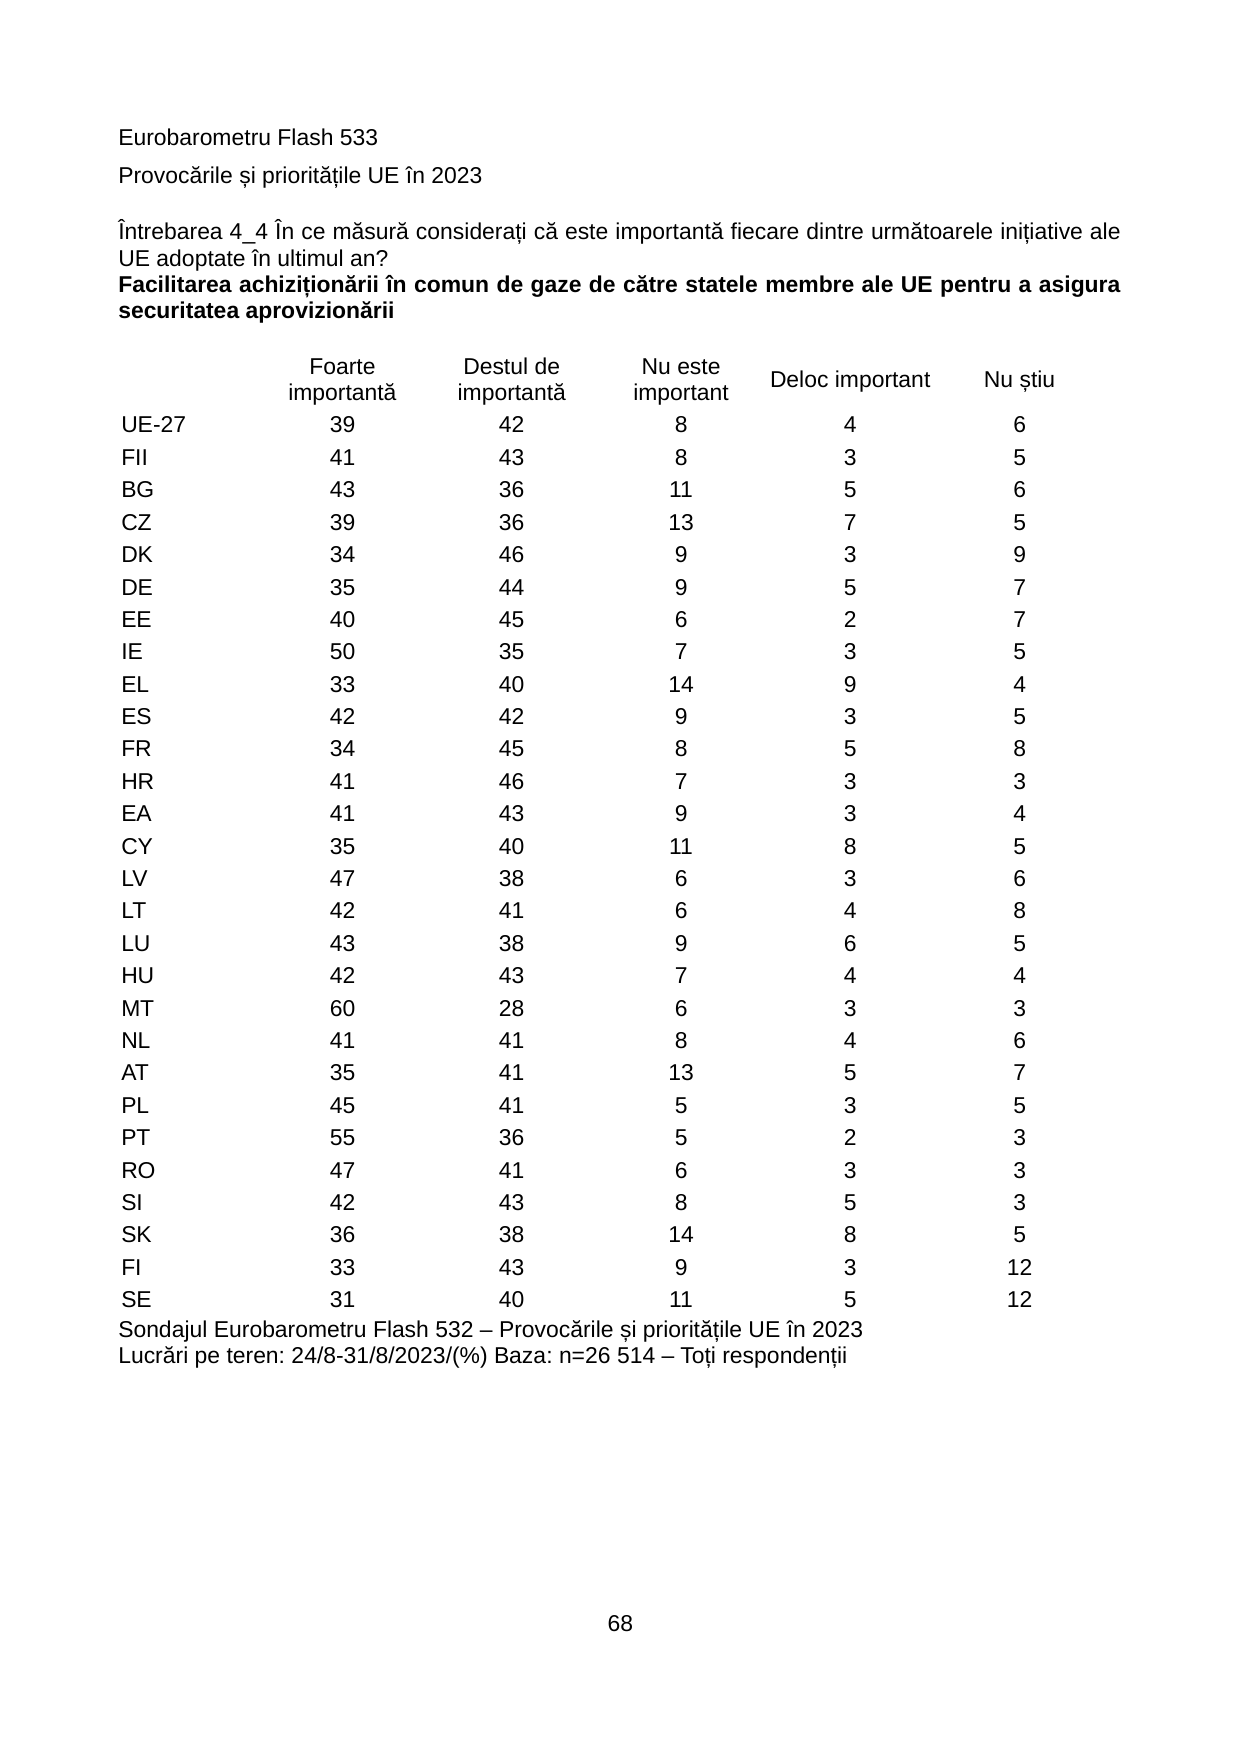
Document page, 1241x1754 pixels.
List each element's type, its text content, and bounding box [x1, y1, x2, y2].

table_cell 38 [427, 1218, 596, 1251]
table_cell DE [118, 570, 258, 603]
table_cell 5 [765, 733, 935, 765]
table_cell 6 [596, 992, 765, 1024]
table_header Nu este important [596, 350, 765, 408]
text Sondajul Eurobarometru Flash 532 – Provocările și prioritățile UE în 2023 [118, 1316, 1122, 1342]
table_cell 7 [596, 635, 765, 668]
table_cell 7 [935, 570, 1104, 603]
table_cell RO [118, 1154, 258, 1186]
table_cell 35 [427, 635, 596, 668]
table_cell 41 [427, 1056, 596, 1089]
table_cell CZ [118, 506, 258, 538]
table_cell 9 [596, 927, 765, 959]
table_cell 28 [427, 992, 596, 1024]
table_cell 35 [258, 570, 427, 603]
table_cell EL [118, 668, 258, 700]
table_cell 40 [258, 603, 427, 635]
table_cell SI [118, 1186, 258, 1218]
table_cell 3 [935, 1154, 1104, 1186]
table_cell 5 [935, 441, 1104, 473]
table_cell 55 [258, 1121, 427, 1153]
table_cell 41 [258, 797, 427, 829]
table_cell 38 [427, 927, 596, 959]
table_cell 6 [935, 862, 1104, 894]
table_cell 44 [427, 570, 596, 603]
table_cell 5 [935, 635, 1104, 668]
table_cell 12 [935, 1251, 1104, 1283]
table_cell DK [118, 538, 258, 570]
table_cell 8 [765, 1218, 935, 1251]
table_cell 39 [258, 409, 427, 441]
table_cell 5 [935, 506, 1104, 538]
table_cell 34 [258, 538, 427, 570]
table_cell 43 [427, 797, 596, 829]
table_cell 5 [596, 1121, 765, 1153]
table_cell 5 [935, 1218, 1104, 1251]
table_cell 35 [258, 1056, 427, 1089]
table_cell 40 [427, 668, 596, 700]
table_cell 5 [765, 473, 935, 506]
table_cell 5 [935, 830, 1104, 862]
table_cell 3 [765, 1089, 935, 1121]
table_cell 6 [935, 409, 1104, 441]
table_cell 36 [427, 473, 596, 506]
table_cell 43 [258, 473, 427, 506]
table_cell 36 [427, 506, 596, 538]
table_cell 4 [935, 668, 1104, 700]
table_cell 3 [765, 1154, 935, 1186]
table_cell 5 [935, 927, 1104, 959]
table_cell 6 [596, 894, 765, 927]
table_cell 40 [427, 830, 596, 862]
table_cell 43 [427, 959, 596, 992]
table_cell LV [118, 862, 258, 894]
table_cell 36 [427, 1121, 596, 1153]
table_cell 3 [935, 992, 1104, 1024]
table_cell 4 [765, 1024, 935, 1056]
table_cell FII [118, 441, 258, 473]
table_cell 40 [427, 1283, 596, 1316]
table_cell 9 [596, 570, 765, 603]
table_cell 5 [935, 700, 1104, 732]
table_cell CY [118, 830, 258, 862]
table_cell 6 [765, 927, 935, 959]
table_cell SK [118, 1218, 258, 1251]
table_cell HR [118, 765, 258, 797]
table_cell 42 [258, 1186, 427, 1218]
table_cell 42 [258, 959, 427, 992]
table_cell 4 [765, 959, 935, 992]
table_cell 5 [765, 570, 935, 603]
table_cell ES [118, 700, 258, 732]
table_cell FR [118, 733, 258, 765]
table_cell 9 [596, 797, 765, 829]
table_cell 41 [258, 765, 427, 797]
table_cell 6 [935, 473, 1104, 506]
table_cell 3 [765, 441, 935, 473]
table_cell 3 [765, 1251, 935, 1283]
text Lucrări pe teren: 24/8-31/8/2023/(%) Baza: n=26 514 – Toți respondenții [118, 1342, 1122, 1368]
table_cell 45 [258, 1089, 427, 1121]
table_cell 3 [765, 765, 935, 797]
table_cell LT [118, 894, 258, 927]
table_cell LU [118, 927, 258, 959]
table_cell 3 [935, 765, 1104, 797]
table_cell 9 [935, 538, 1104, 570]
table_cell 5 [596, 1089, 765, 1121]
table_cell 3 [765, 635, 935, 668]
table_cell 45 [427, 733, 596, 765]
table_cell 33 [258, 668, 427, 700]
table_cell 7 [596, 765, 765, 797]
table_cell 8 [596, 733, 765, 765]
table_cell 43 [258, 927, 427, 959]
table_cell 38 [427, 862, 596, 894]
table_cell 45 [427, 603, 596, 635]
table_cell 46 [427, 538, 596, 570]
table_header [118, 350, 258, 408]
table_cell 11 [596, 1283, 765, 1316]
table_cell 4 [935, 959, 1104, 992]
table_cell UE-27 [118, 409, 258, 441]
table_cell 41 [427, 1024, 596, 1056]
table_cell 3 [935, 1121, 1104, 1153]
table_cell 3 [765, 862, 935, 894]
table_cell 42 [258, 894, 427, 927]
table_cell MT [118, 992, 258, 1024]
table_cell 11 [596, 830, 765, 862]
table_cell 3 [765, 538, 935, 570]
table_cell 7 [935, 1056, 1104, 1089]
table_cell 12 [935, 1283, 1104, 1316]
table_cell 2 [765, 603, 935, 635]
table_cell 60 [258, 992, 427, 1024]
table_header Destul de importantă [427, 350, 596, 408]
text Facilitarea achiziționării în comun de gaze de către statele membre ale UE pentru a asigura securitatea aprovizionării [118, 271, 1122, 323]
table_cell 4 [935, 797, 1104, 829]
table_cell 7 [765, 506, 935, 538]
table_cell 3 [765, 992, 935, 1024]
table_cell 42 [427, 700, 596, 732]
table_cell 3 [765, 797, 935, 829]
table_cell 43 [427, 441, 596, 473]
table_header Foarte importantă [258, 350, 427, 408]
table_cell 9 [596, 1251, 765, 1283]
text Întrebarea 4_4 În ce măsură considerați că este importantă fiecare dintre următoarele inițiative ale UE adoptate în ultimul an? [118, 218, 1122, 271]
table_cell 41 [427, 1154, 596, 1186]
table_cell 8 [935, 894, 1104, 927]
table_cell AT [118, 1056, 258, 1089]
table_cell 5 [765, 1186, 935, 1218]
table_cell PL [118, 1089, 258, 1121]
table_cell 43 [427, 1251, 596, 1283]
table_cell 8 [596, 1186, 765, 1218]
table_cell 8 [935, 733, 1104, 765]
table_cell 47 [258, 1154, 427, 1186]
table_cell FI [118, 1251, 258, 1283]
table_cell 47 [258, 862, 427, 894]
table_cell 5 [765, 1283, 935, 1316]
table_cell 39 [258, 506, 427, 538]
table_cell EE [118, 603, 258, 635]
table_cell 8 [596, 409, 765, 441]
table_cell 41 [427, 1089, 596, 1121]
table_cell 2 [765, 1121, 935, 1153]
table_cell 14 [596, 1218, 765, 1251]
table_header Nu știu [935, 350, 1104, 408]
table_cell 7 [935, 603, 1104, 635]
table_cell 6 [596, 603, 765, 635]
table_cell 5 [935, 1089, 1104, 1121]
table_cell NL [118, 1024, 258, 1056]
table_cell 6 [596, 862, 765, 894]
table_cell 11 [596, 473, 765, 506]
table_cell PT [118, 1121, 258, 1153]
table_cell SE [118, 1283, 258, 1316]
table_cell 6 [935, 1024, 1104, 1056]
table_cell 13 [596, 506, 765, 538]
table_cell BG [118, 473, 258, 506]
table_cell 8 [596, 441, 765, 473]
table_cell 9 [596, 700, 765, 732]
table_cell 41 [258, 1024, 427, 1056]
table_cell 8 [765, 830, 935, 862]
table_cell 3 [765, 700, 935, 732]
table_cell 8 [596, 1024, 765, 1056]
table_cell IE [118, 635, 258, 668]
table_cell 34 [258, 733, 427, 765]
table_cell HU [118, 959, 258, 992]
table_cell 31 [258, 1283, 427, 1316]
table_cell 9 [765, 668, 935, 700]
table_cell 41 [258, 441, 427, 473]
table_cell 7 [596, 959, 765, 992]
table_cell 42 [258, 700, 427, 732]
table_cell 36 [258, 1218, 427, 1251]
table_cell 33 [258, 1251, 427, 1283]
table_header Deloc important [765, 350, 935, 408]
table_cell 50 [258, 635, 427, 668]
table_cell 46 [427, 765, 596, 797]
table_cell 42 [427, 409, 596, 441]
table_cell 5 [765, 1056, 935, 1089]
table_cell 13 [596, 1056, 765, 1089]
table_cell 41 [427, 894, 596, 927]
table_cell 4 [765, 894, 935, 927]
table_cell 4 [765, 409, 935, 441]
table_cell 3 [935, 1186, 1104, 1218]
table_cell EA [118, 797, 258, 829]
table_cell 14 [596, 668, 765, 700]
table_cell 43 [427, 1186, 596, 1218]
table_cell 35 [258, 830, 427, 862]
table_cell 9 [596, 538, 765, 570]
table_cell 6 [596, 1154, 765, 1186]
